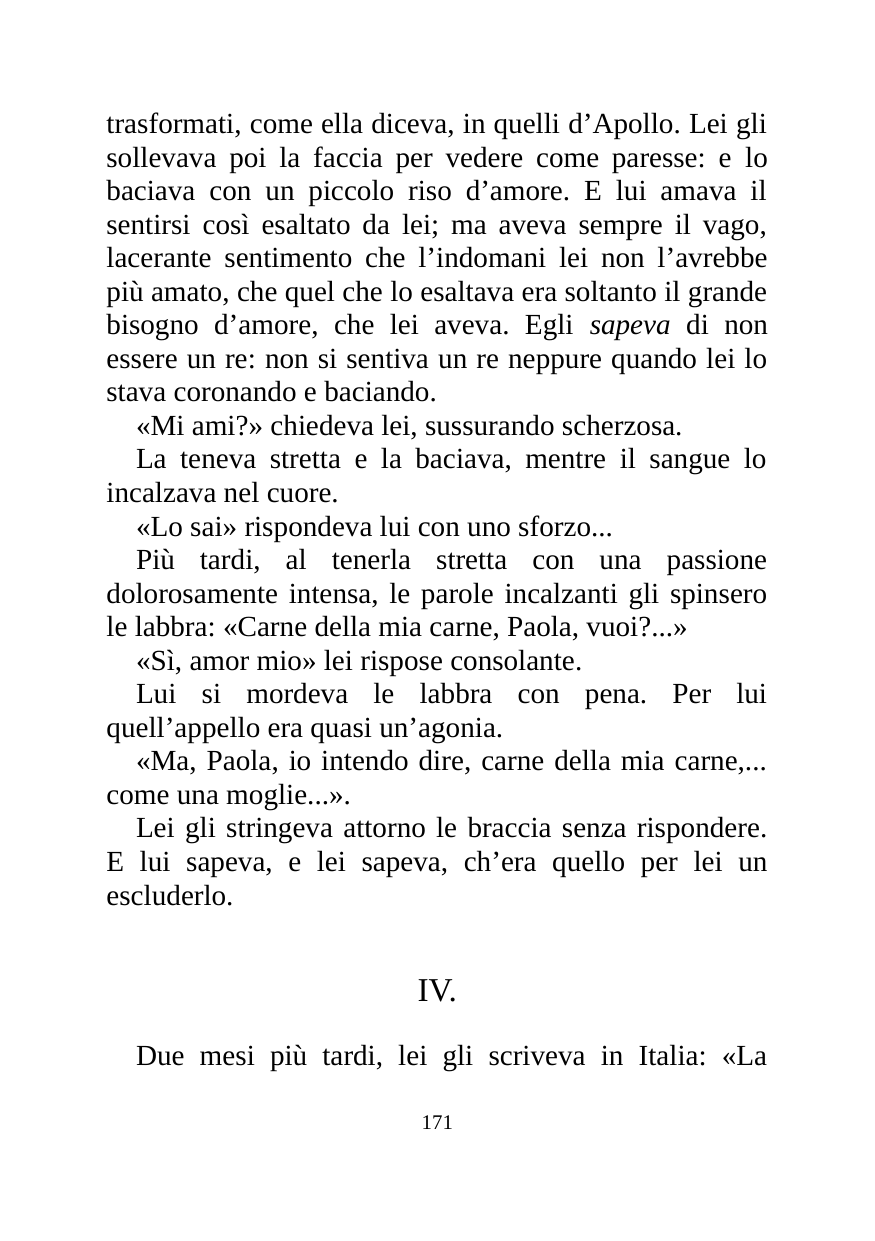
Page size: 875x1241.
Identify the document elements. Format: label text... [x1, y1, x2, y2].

subtitle IV. [106, 970, 768, 1009]
text La teneva stretta e la baciava, mentre il sangue lo incalzava nel cuore. [106, 442, 768, 509]
text «Sì, amor mio» lei rispose consolante. [106, 643, 768, 676]
text «Lo sai» rispondeva lui con uno sforzo... [106, 509, 768, 542]
text Due mesi più tardi, lei gli scriveva in Italia: «La [106, 1038, 768, 1072]
text trasformati, come ella diceva, in quelli d’Apollo. Lei gli sollevava poi la faccia per vedere come paresse: e lo baciava con un piccolo riso d’amore. E lui amava il sentirsi così esaltato da lei; ma aveva sempre il vago, lacerante sentimento che l’indomani lei non l’avrebbe più amato, che quel che lo esaltava era soltanto il grande bisogno d’amore, che lei aveva. Egli sapeva di non essere un re: non si sentiva un re neppure quando lei lo stava coronando e baciando. [106, 106, 768, 408]
text «Ma, Paola, io intendo dire, carne della mia carne,... come una moglie...». [106, 743, 768, 811]
text Lui si mordeva le labbra con pena. Per lui quell’appello era quasi un’agonia. [106, 676, 768, 743]
text «Mi ami?» chiedeva lei, sussurando scherzosa. [106, 408, 768, 442]
text Lei gli stringeva attorno le braccia senza rispondere. E lui sapeva, e lei sapeva, ch’era quello per lei un escluderlo. [106, 811, 768, 911]
text Più tardi, al tenerla stretta con una passione dolorosamente intensa, le parole incalzanti gli spinsero le labbra: «Carne della mia carne, Paola, vuoi?...» [106, 542, 768, 643]
